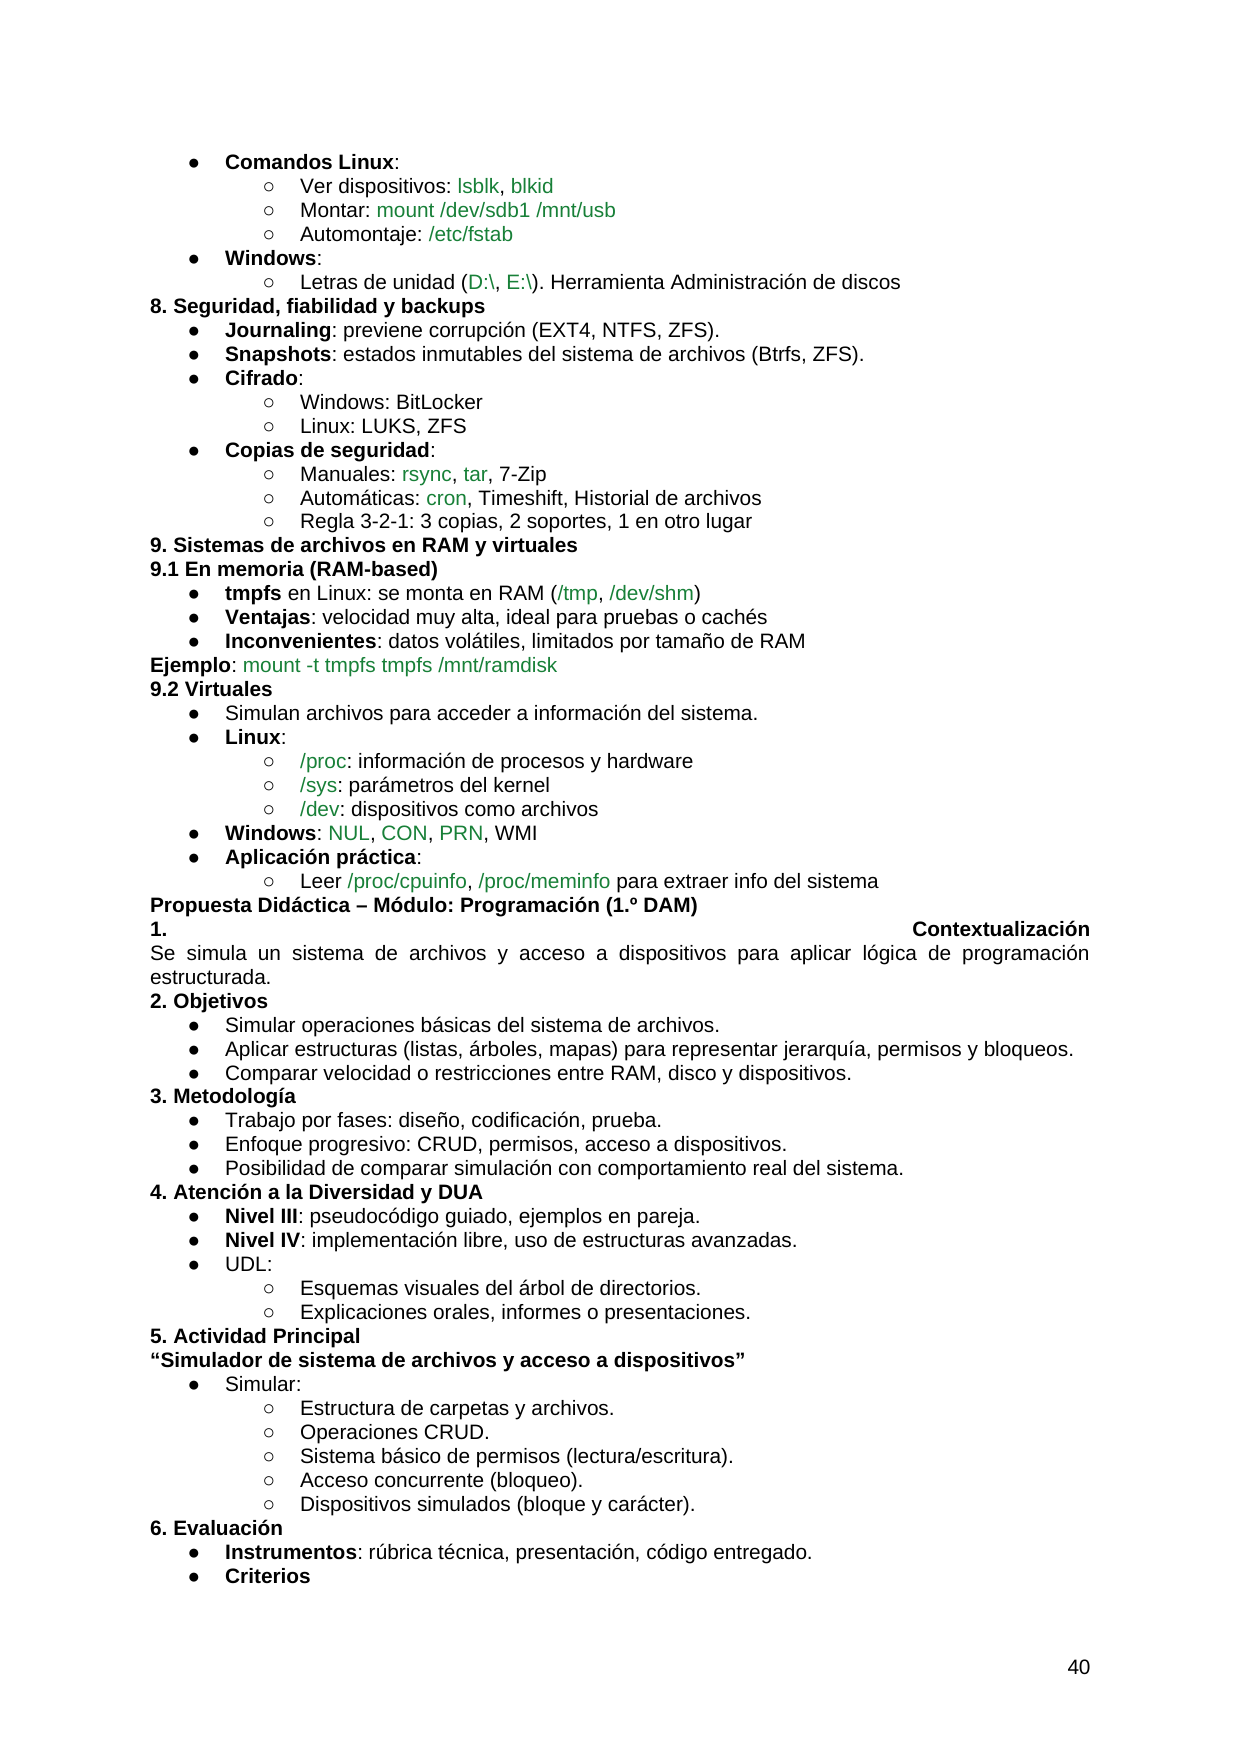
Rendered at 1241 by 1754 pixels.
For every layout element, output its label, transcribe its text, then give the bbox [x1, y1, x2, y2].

list /proc: información de procesos y hardware [262, 749, 1090, 773]
list Ventajas: velocidad muy alta, ideal para pruebas o cachés [187, 605, 1090, 629]
subtitle 4. Atención a la Diversidad y DUA [150, 1180, 1090, 1204]
list Instrumentos: rúbrica técnica, presentación, código entregado. [187, 1539, 1090, 1563]
list Snapshots: estados inmutables del sistema de archivos (Btrfs, ZFS). [187, 342, 1090, 366]
list Regla 3-2-1: 3 copias, 2 soportes, 1 en otro lugar [262, 509, 1090, 533]
list Explicaciones orales, informes o presentaciones. [262, 1300, 1090, 1324]
subtitle 8. Seguridad, fiabilidad y backups [150, 294, 1090, 318]
subtitle 9.1 En memoria (RAM-based) [150, 557, 1090, 581]
list Nivel III: pseudocódigo guiado, ejemplos en pareja. [187, 1204, 1090, 1228]
list Leer /proc/cpuinfo, /proc/meminfo para extraer info del sistema [262, 869, 1090, 893]
list Automontaje: /etc/fstab [262, 222, 1090, 246]
subtitle 6. Evaluación [150, 1516, 1090, 1539]
subtitle 2. Objetivos [150, 988, 1090, 1012]
list UDL: [187, 1252, 1090, 1276]
list Linux: [187, 725, 1090, 749]
list Criterios [187, 1563, 1090, 1587]
list Automáticas: cron, Timeshift, Historial de archivos [262, 485, 1090, 509]
text Propuesta Didáctica – Módulo: Programación (1.º DAM) [150, 893, 1090, 917]
list Aplicación práctica: [187, 845, 1090, 869]
list /sys: parámetros del kernel [262, 773, 1090, 797]
list Comandos Linux: [187, 150, 1090, 174]
list Manuales: rsync, tar, 7-Zip [262, 461, 1090, 485]
list Simulan archivos para acceder a información del sistema. [187, 701, 1090, 725]
list Montar: mount /dev/sdb1 /mnt/usb [262, 198, 1090, 222]
subtitle 9. Sistemas de archivos en RAM y virtuales [150, 533, 1090, 557]
list tmpfs en Linux: se monta en RAM (/tmp, /dev/shm) [187, 581, 1090, 605]
subtitle 9.2 Virtuales [150, 677, 1090, 701]
list Acceso concurrente (bloqueo). [262, 1468, 1090, 1492]
list Linux: LUKS, ZFS [262, 413, 1090, 437]
list Operaciones CRUD. [262, 1420, 1090, 1444]
list Simular operaciones básicas del sistema de archivos. [187, 1012, 1090, 1036]
list Posibilidad de comparar simulación con comportamiento real del sistema. [187, 1156, 1090, 1180]
list Windows: NUL, CON, PRN, WMI [187, 821, 1090, 845]
list Journaling: previene corrupción (EXT4, NTFS, ZFS). [187, 318, 1090, 342]
subtitle 5. Actividad Principal [150, 1324, 1090, 1348]
text “Simulador de sistema de archivos y acceso a dispositivos” [150, 1348, 1090, 1372]
list Aplicar estructuras (listas, árboles, mapas) para representar jerarquía, permisos y bloqueos. [187, 1036, 1090, 1060]
subtitle 3. Metodología [150, 1084, 1090, 1108]
list Enfoque progresivo: CRUD, permisos, acceso a dispositivos. [187, 1132, 1090, 1156]
list Letras de unidad (D:\, E:\). Herramienta Administración de discos [262, 270, 1090, 294]
list Estructura de carpetas y archivos. [262, 1396, 1090, 1420]
list Inconvenientes: datos volátiles, limitados por tamaño de RAM [187, 629, 1090, 653]
list Nivel IV: implementación libre, uso de estructuras avanzadas. [187, 1228, 1090, 1252]
list Trabajo por fases: diseño, codificación, prueba. [187, 1108, 1090, 1132]
text Ejemplo: mount -t tmpfs tmpfs /mnt/ramdisk [150, 653, 1090, 677]
list /dev: dispositivos como archivos [262, 797, 1090, 821]
list Ver dispositivos: lsblk, blkid [262, 174, 1090, 198]
list Sistema básico de permisos (lectura/escritura). [262, 1444, 1090, 1468]
list Windows: BitLocker [262, 389, 1090, 413]
list Esquemas visuales del árbol de directorios. [262, 1276, 1090, 1300]
list Simular: [187, 1372, 1090, 1396]
list Dispositivos simulados (bloque y carácter). [262, 1492, 1090, 1516]
list Windows: [187, 246, 1090, 270]
list Cifrado: [187, 366, 1090, 389]
list Copias de seguridad: [187, 437, 1090, 461]
text 1. Contextualización Se simula un sistema de archivos y acceso a dispositivos para aplicar lógica de programación estructurada. [150, 917, 1090, 988]
list Comparar velocidad o restricciones entre RAM, disco y dispositivos. [187, 1060, 1090, 1084]
